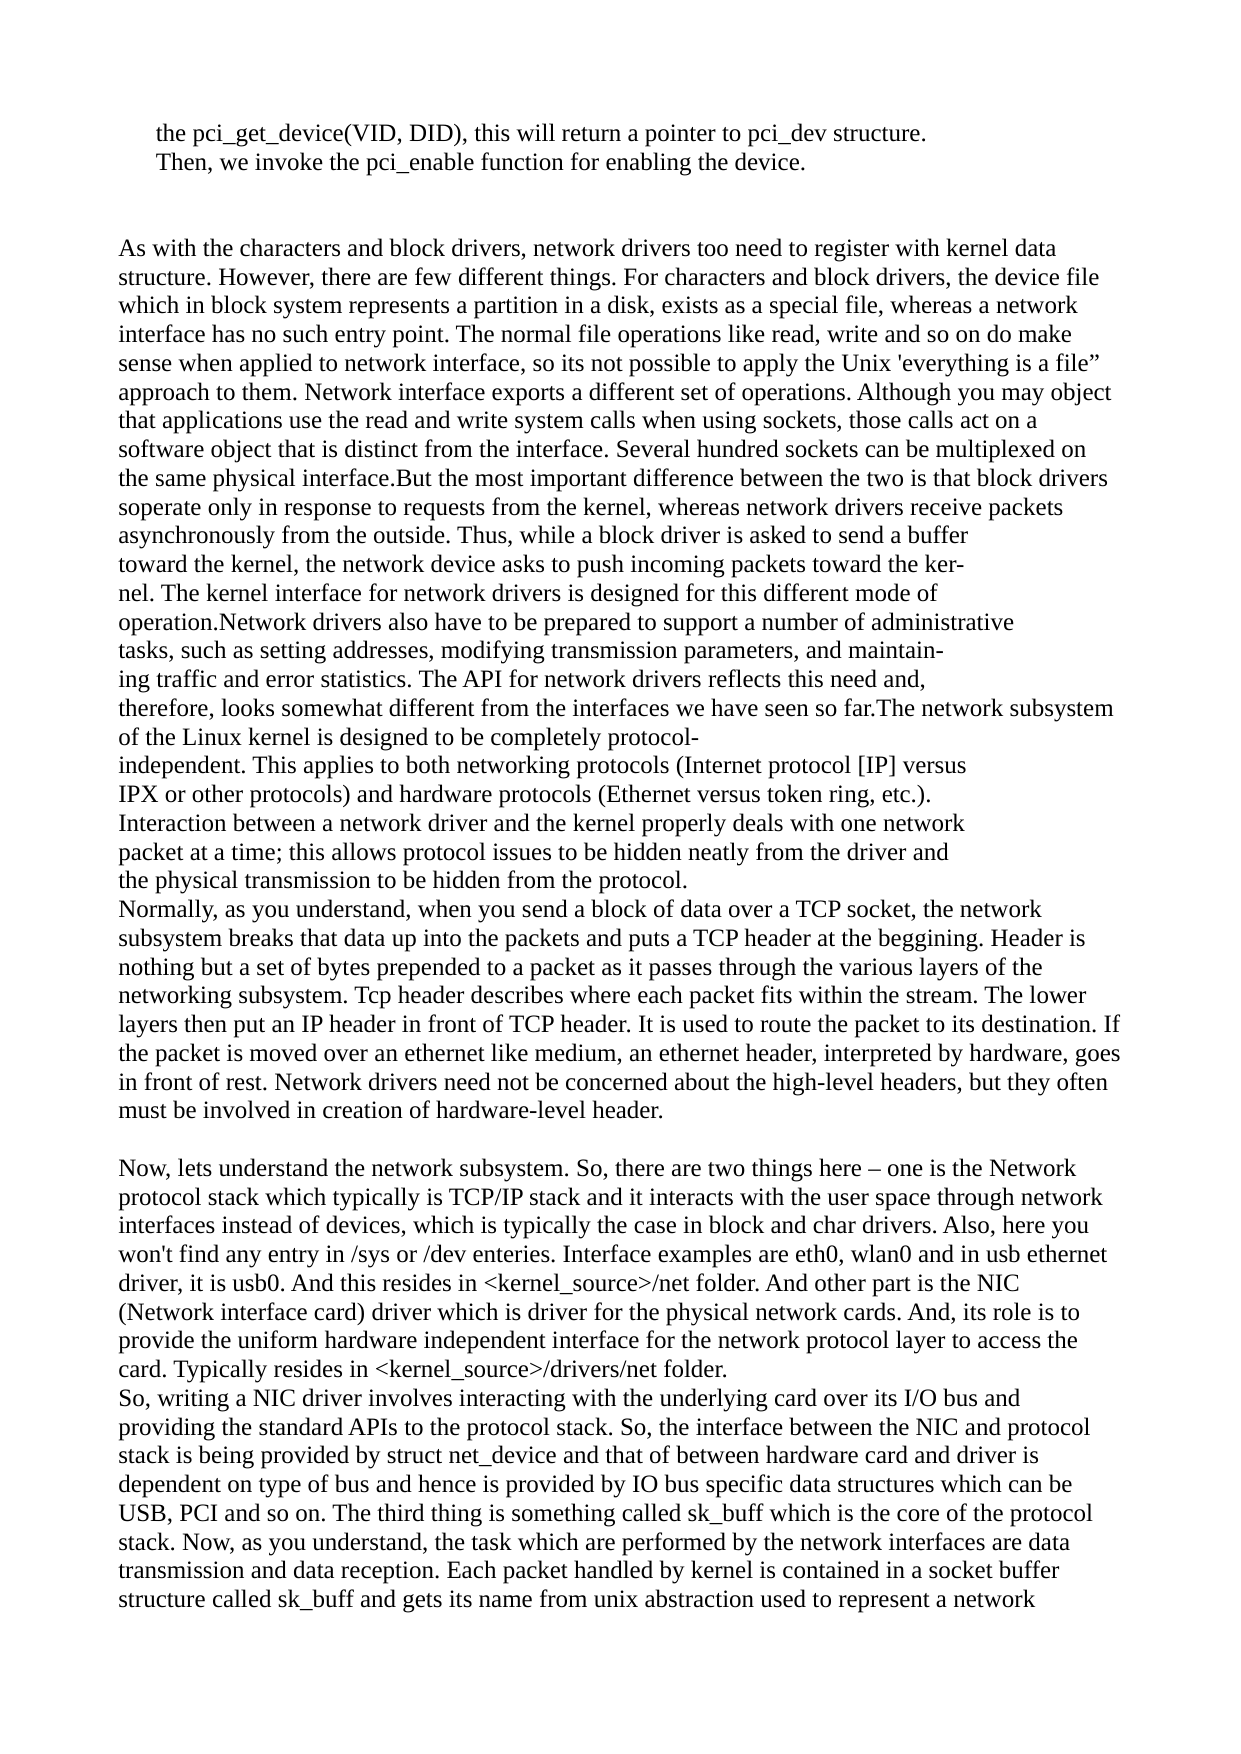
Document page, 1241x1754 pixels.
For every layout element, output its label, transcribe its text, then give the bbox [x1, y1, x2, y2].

text packet at a time; this allows protocol issues to be hidden neatly from the driver and [118, 837, 1122, 866]
text Normally, as you understand, when you send a block of data over a TCP socket, the network subsystem breaks that data up into the packets and puts a TCP header at the beggining. Header is nothing but a set of bytes prepended to a packet as it passes through the various layers of the networking subsystem. Tcp header describes where each packet fits within the stream. The lower layers then put an IP header in front of TCP header. It is used to route the packet to its destination. If the packet is moved over an ethernet like medium, an ethernet header, interpreted by hardware, goes in front of rest. Network drivers need not be concerned about the high-level headers, but they often must be involved in creation of hardware-level header. [118, 894, 1122, 1124]
text tasks, such as setting addresses, modifying transmission parameters, and maintain- [118, 636, 1122, 664]
text nel. The kernel interface for network drivers is designed for this different mode of [118, 578, 1122, 607]
text therefore, looks somewhat different from the interfaces we have seen so far.The network subsystem of the Linux kernel is designed to be completely protocol- [118, 693, 1122, 751]
text the physical transmission to be hidden from the protocol. [118, 866, 1122, 894]
text Interaction between a network driver and the kernel properly deals with one network [118, 808, 1122, 837]
text asynchronously from the outside. Thus, while a block driver is asked to send a buffer [118, 521, 1122, 549]
text So, writing a NIC driver involves interacting with the underlying card over its I/O bus and providing the standard APIs to the protocol stack. So, the interface between the NIC and protocol stack is being provided by struct net_device and that of between hardware card and driver is dependent on type of bus and hence is provided by IO bus specific data structures which can be USB, PCI and so on. The third thing is something called sk_buff which is the core of the protocol stack. Now, as you understand, the task which are performed by the network interfaces are data transmission and data reception. Each packet handled by kernel is contained in a socket buffer structure called sk_buff and gets its name from unix abstraction used to represent a network [118, 1383, 1122, 1613]
list Then, we invoke the pci_enable function for enabling the device. [118, 147, 1122, 176]
text toward the kernel, the network device asks to push incoming packets toward the ker- [118, 549, 1122, 578]
list the pci_get_device(VID, DID), this will return a pointer to pci_dev structure. [118, 118, 1122, 147]
text IPX or other protocols) and hardware protocols (Ethernet versus token ring, etc.). [118, 779, 1122, 808]
text As with the characters and block drivers, network drivers too need to register with kernel data structure. However, there are few different things. For characters and block drivers, the device file which in block system represents a partition in a disk, exists as a special file, whereas a network interface has no such entry point. The normal file operations like read, write and so on do make sense when applied to network interface, so its not possible to apply the Unix 'everything is a file” approach to them. Network interface exports a different set of operations. Although you may object that applications use the read and write system calls when using sockets, those calls act on a software object that is distinct from the interface. Several hundred sockets can be multiplexed on the same physical interface.But the most important difference between the two is that block drivers soperate only in response to requests from the kernel, whereas network drivers receive packets [118, 233, 1122, 521]
text operation.Network drivers also have to be prepared to support a number of administrative [118, 607, 1122, 636]
text Now, lets understand the network subsystem. So, there are two things here – one is the Network protocol stack which typically is TCP/IP stack and it interacts with the user space through network interfaces instead of devices, which is typically the case in block and char drivers. Also, here you won't find any entry in /sys or /dev enteries. Interface examples are eth0, wlan0 and in usb ethernet driver, it is usb0. And this resides in <kernel_source>/net folder. And other part is the NIC (Network interface card) driver which is driver for the physical network cards. And, its role is to provide the uniform hardware independent interface for the network protocol layer to access the card. Typically resides in <kernel_source>/drivers/net folder. [118, 1153, 1122, 1383]
text ing traffic and error statistics. The API for network drivers reflects this need and, [118, 664, 1122, 693]
text independent. This applies to both networking protocols (Internet protocol [IP] versus [118, 751, 1122, 779]
